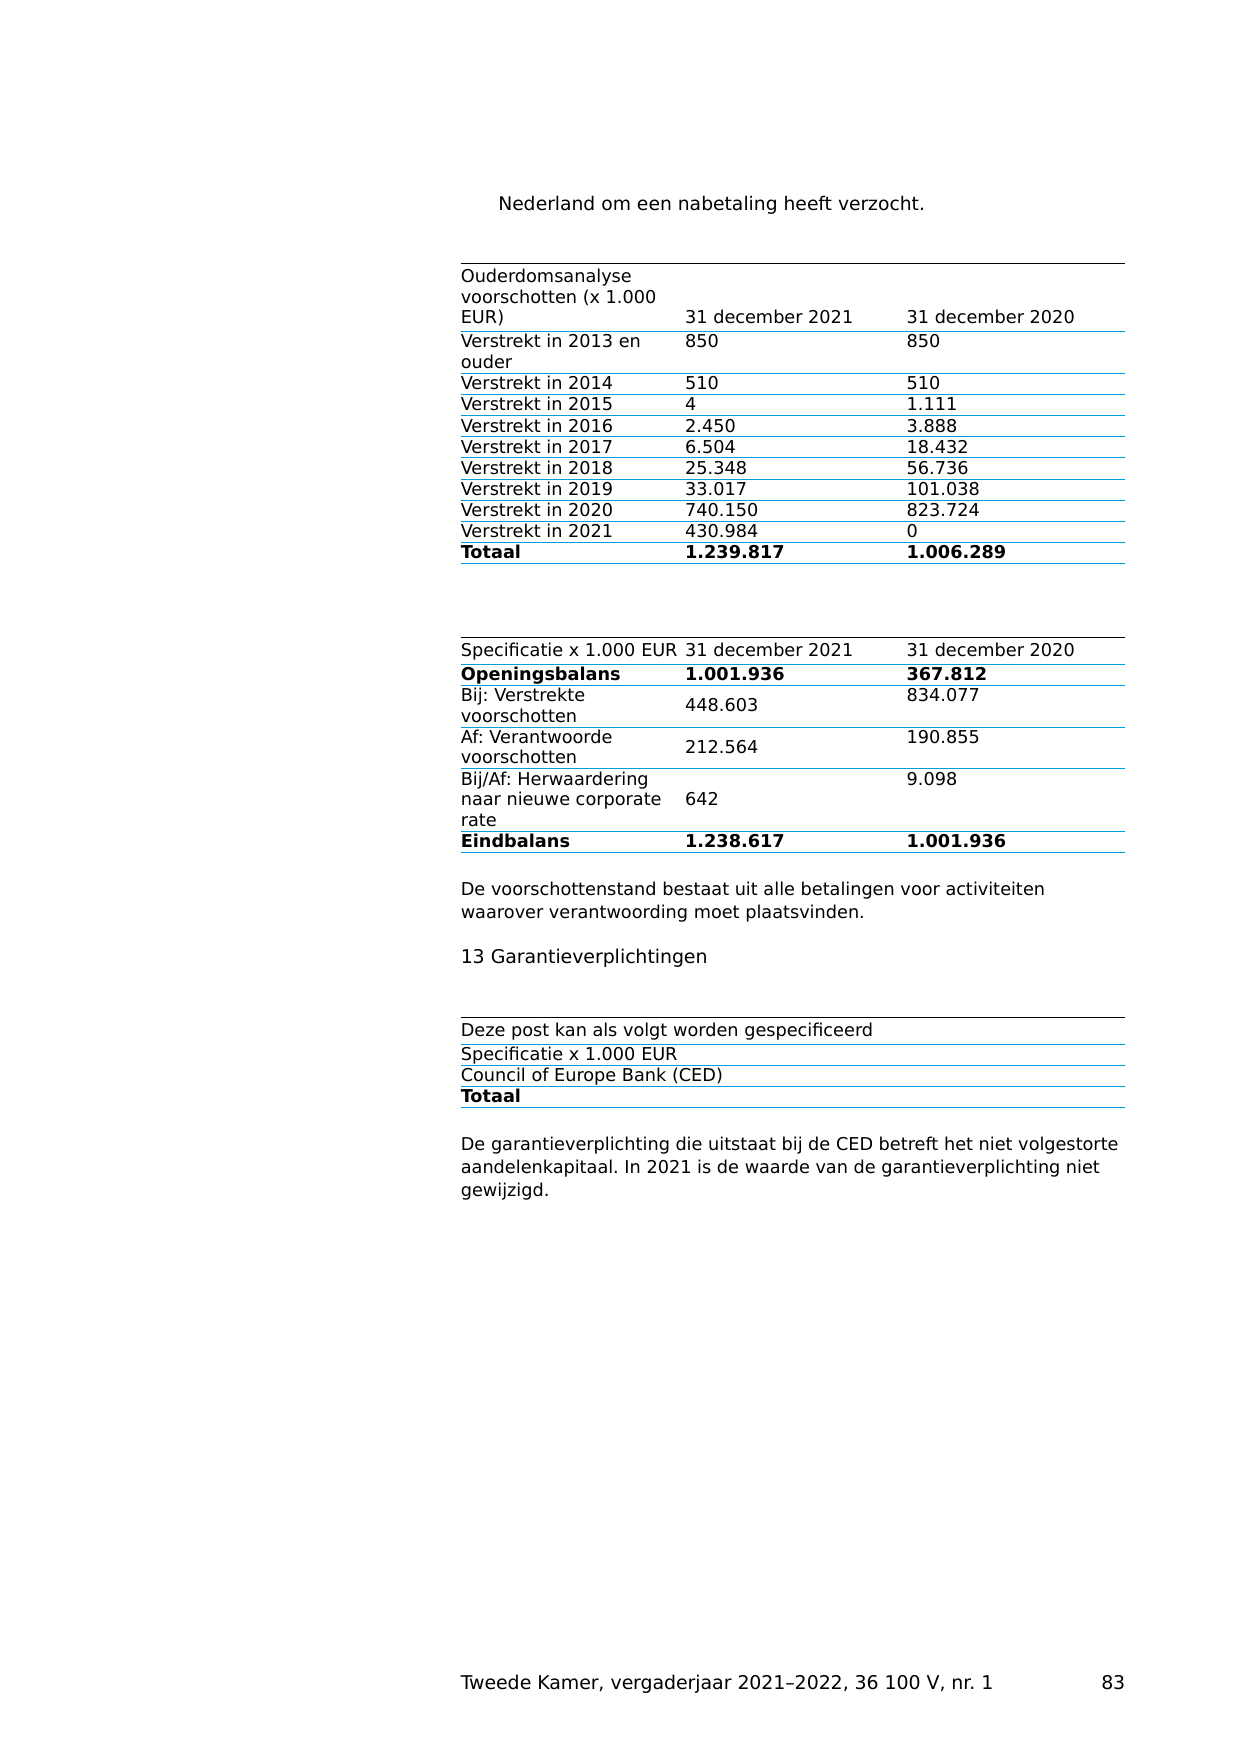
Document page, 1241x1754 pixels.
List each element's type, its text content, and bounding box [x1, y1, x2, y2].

table_cell 510 [904, 374, 1125, 394]
table_cell Openingsbalans [461, 665, 682, 684]
table_header Tabel 38 Ouderdom voorschotten (x EUR 1.000) [461, 238, 1125, 263]
table_header Tabel 40 Garantieverplichtingen (credit 176.743 x EUR 1.000) [461, 992, 1125, 1017]
table_cell 101.038 [904, 480, 1125, 499]
table_cell 1.239.817 [682, 543, 903, 563]
table_cell 0 [904, 522, 1125, 542]
table_cell 4 [682, 395, 903, 415]
table_cell Specificatie x 1.000 EUR [461, 638, 682, 663]
table_cell 18.432 [904, 437, 1125, 457]
table_cell 9.098 [904, 769, 1125, 831]
table_header Tabel 39 Opbouw openstaande voorschotten (exclusief RVO) (x EUR 1.000) [461, 589, 1125, 636]
table_cell Totaal [461, 1087, 1125, 1107]
table_cell Verstrekt in 2015 [461, 395, 682, 415]
table_cell Bij/Af: Herwaardering naar nieuwe corporate rate [461, 769, 682, 831]
table_cell 850 [904, 332, 1125, 373]
table_cell Ouderdomsanalyse voorschotten (x 1.000 EUR) [461, 264, 682, 331]
table_cell Bij: Verstrekte voorschotten [461, 686, 682, 726]
table_cell Verstrekt in 2021 [461, 522, 682, 542]
table_cell Verstrekt in 2017 [461, 437, 682, 457]
table_cell 834.077 [904, 686, 1125, 726]
table_cell 850 [682, 332, 903, 373]
table_cell 31 december 2021 [682, 264, 903, 331]
table_cell 31 december 2020 [904, 264, 1125, 331]
table_cell 33.017 [682, 480, 903, 499]
table_cell 1.238.617 [682, 832, 903, 852]
table_cell 740.150 [682, 501, 903, 521]
table_cell Verstrekt in 2014 [461, 374, 682, 394]
table_cell Totaal [461, 543, 682, 563]
table_cell 1.006.289 [904, 543, 1125, 563]
table_cell 510 [682, 374, 903, 394]
table_cell Verstrekt in 2019 [461, 480, 682, 499]
table_cell Verstrekt in 2020 [461, 501, 682, 521]
table_cell 823.724 [904, 501, 1125, 521]
table_cell Eindbalans [461, 832, 682, 852]
table_cell 1.001.936 [904, 832, 1125, 852]
table_cell 642 [682, 769, 903, 831]
table_cell 56.736 [904, 458, 1125, 478]
table_cell Verstrekt in 2013 en ouder [461, 332, 682, 373]
table_cell 1.001.936 [682, 665, 903, 684]
table_cell Af: Verantwoorde voorschotten [461, 728, 682, 768]
table_cell Specificatie x 1.000 EUR [461, 1045, 1125, 1065]
table_cell Verstrekt in 2018 [461, 458, 682, 478]
table_cell Deze post kan als volgt worden gespecificeerd [461, 1018, 1125, 1043]
list Nederland om een nabetaling heeft verzocht. [461, 191, 1125, 216]
table_cell 448.603 [682, 686, 903, 726]
table_cell 430.984 [682, 522, 903, 542]
text De garantieverplichting die uitstaat bij de CED betreft het niet volgestorte aandelenkapitaal. In 2021 is de waarde van de garantieverplichting niet gewijzigd. [461, 1132, 1125, 1201]
table_cell 31 december 2021 [682, 638, 903, 663]
table_cell 2.450 [682, 416, 903, 436]
table_cell 212.564 [682, 728, 903, 768]
text De voorschottenstand bestaat uit alle betalingen voor activiteiten waarover verantwoording moet plaatsvinden. [461, 877, 1125, 923]
table_cell 25.348 [682, 458, 903, 478]
table_cell 367.812 [904, 665, 1125, 684]
title 13 Garantieverplichtingen [461, 946, 1125, 968]
table_cell 6.504 [682, 437, 903, 457]
table_cell 190.855 [904, 728, 1125, 768]
table_cell Verstrekt in 2016 [461, 416, 682, 436]
table_cell 1.111 [904, 395, 1125, 415]
table_cell Council of Europe Bank (CED) [461, 1066, 1125, 1086]
table_cell 31 december 2020 [904, 638, 1125, 663]
table_cell 3.888 [904, 416, 1125, 436]
